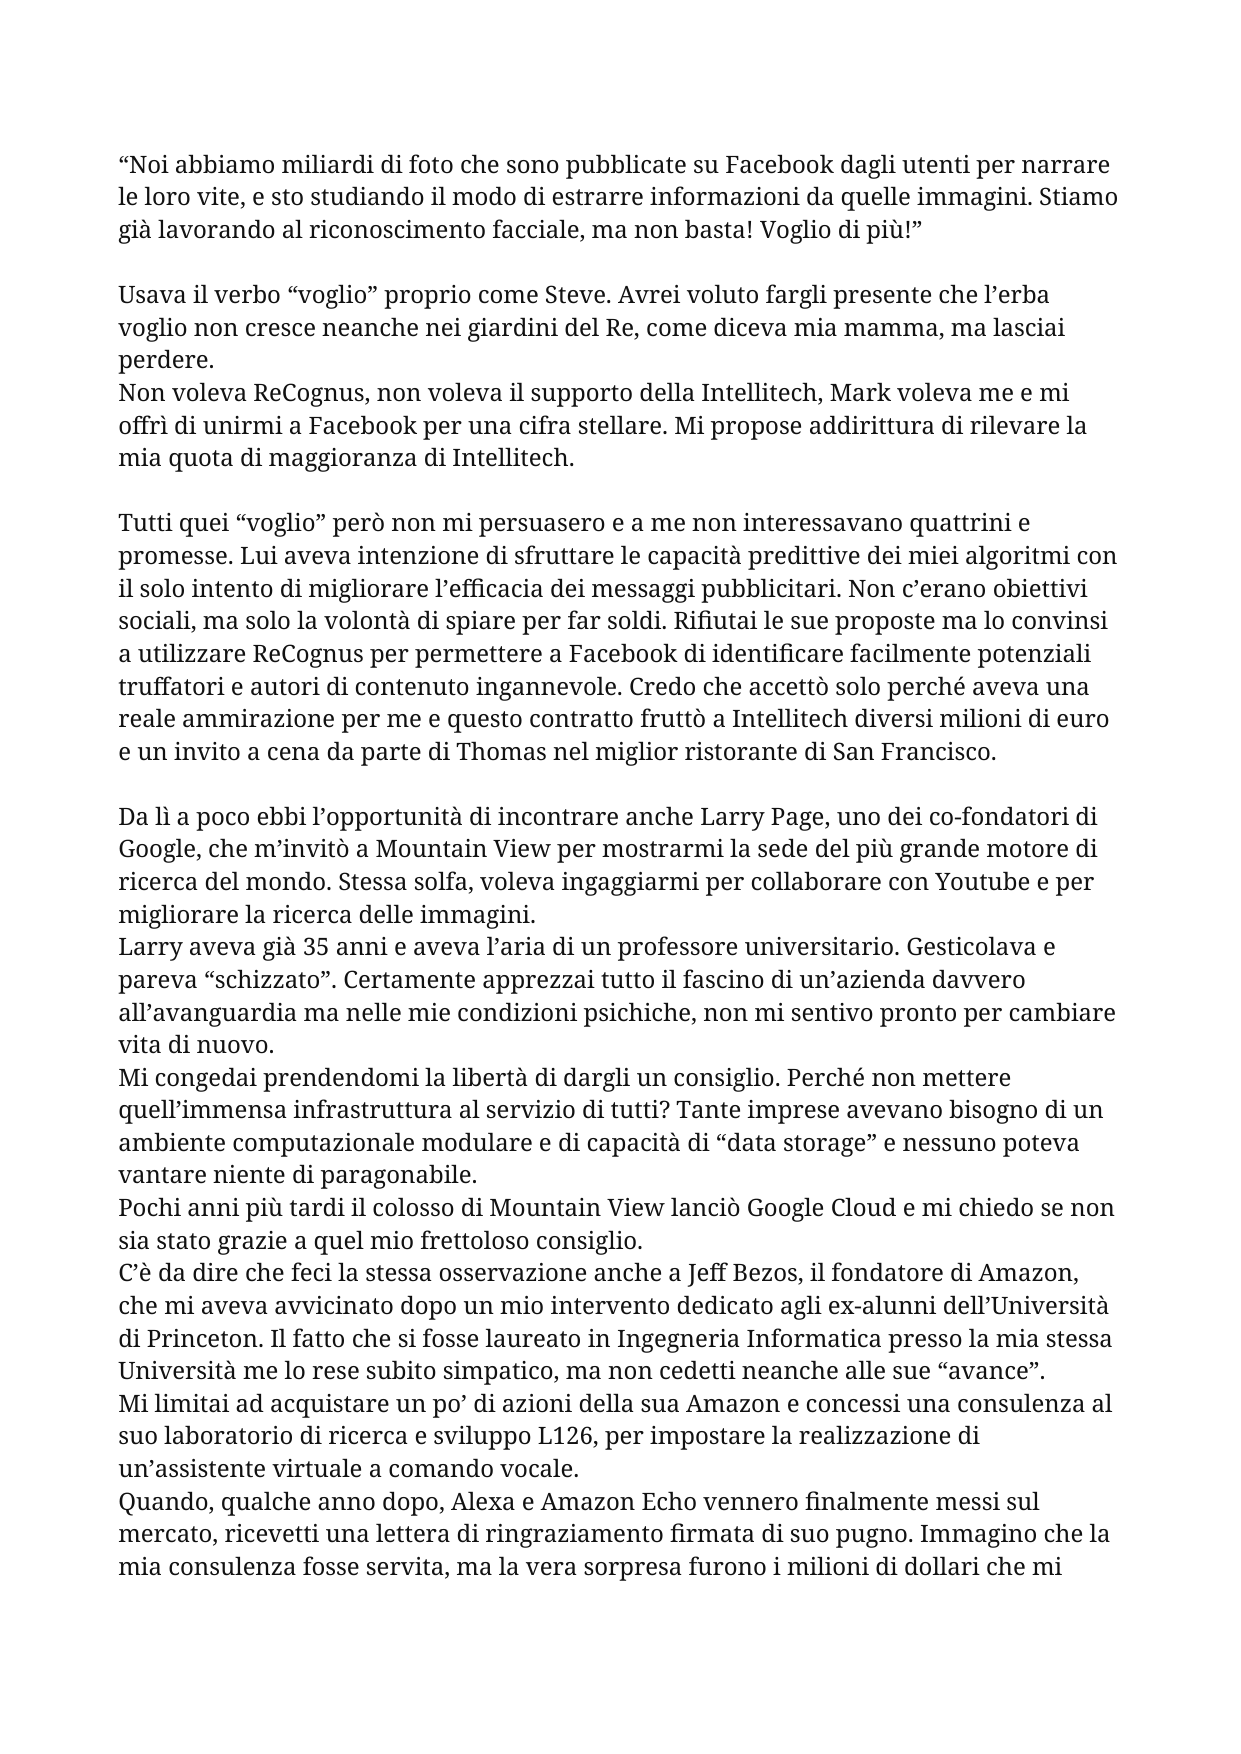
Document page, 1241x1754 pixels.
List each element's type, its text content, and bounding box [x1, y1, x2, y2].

text Pochi anni più tardi il colosso di Mountain View lanciò Google Cloud e mi chiedo se non sia stato grazie a quel mio frettoloso consiglio. [118, 1191, 1122, 1256]
text Non voleva ReCognus, non voleva il supporto della Intellitech, Mark voleva me e mi offrì di unirmi a Facebook per una cifra stellare. Mi propose addirittura di rilevare la mia quota di maggioranza di Intellitech. [118, 376, 1122, 474]
text “Noi abbiamo miliardi di foto che sono pubblicate su Facebook dagli utenti per narrare le loro vite, e sto studiando il modo di estrarre informazioni da quelle immagini. Stiamo già lavorando al riconoscimento facciale, ma non basta! Voglio di più!” [118, 148, 1122, 245]
text Usava il verbo “voglio” proprio come Steve. Avrei voluto fargli presente che l’erba voglio non cresce neanche nei giardini del Re, come diceva mia mamma, ma lasciai perdere. [118, 278, 1122, 376]
text Larry aveva già 35 anni e aveva l’aria di un professore universitario. Gesticolava e pareva “schizzato”. Certamente apprezzai tutto il fascino di un’azienda davvero all’avanguardia ma nelle mie condizioni psichiche, non mi sentivo pronto per cambiare vita di nuovo. [118, 930, 1122, 1061]
text Mi congedai prendendomi la libertà di dargli un consiglio. Perché non mettere quell’immensa infrastruttura al servizio di tutti? Tante imprese avevano bisogno di un ambiente computazionale modulare e di capacità di “data storage” e nessuno poteva vantare niente di paragonabile. [118, 1061, 1122, 1191]
text C’è da dire che feci la stessa osservazione anche a Jeff Bezos, il fondatore di Amazon, che mi aveva avvicinato dopo un mio intervento dedicato agli ex-alunni dell’Università di Princeton. Il fatto che si fosse laureato in Ingegneria Informatica presso la mia stessa Università me lo rese subito simpatico, ma non cedetti neanche alle sue “avance”. [118, 1256, 1122, 1387]
text Da lì a poco ebbi l’opportunità di incontrare anche Larry Page, uno dei co-fondatori di Google, che m’invitò a Mountain View per mostrarmi la sede del più grande motore di ricerca del mondo. Stessa solfa, voleva ingaggiarmi per collaborare con Youtube e per migliorare la ricerca delle immagini. [118, 800, 1122, 930]
text Quando, qualche anno dopo, Alexa e Amazon Echo vennero finalmente messi sul mercato, ricevetti una lettera di ringraziamento firmata di suo pugno. Immagino che la mia consulenza fosse servita, ma la vera sorpresa furono i milioni di dollari che mi [118, 1484, 1122, 1582]
text Mi limitai ad acquistare un po’ di azioni della sua Amazon e concessi una consulenza al suo laboratorio di ricerca e sviluppo L126, per impostare la realizzazione di un’assistente virtuale a comando vocale. [118, 1387, 1122, 1484]
text Tutti quei “voglio” però non mi persuasero e a me non interessavano quattrini e promesse. Lui aveva intenzione di sfruttare le capacità predittive dei miei algoritmi con il solo intento di migliorare l’efficacia dei messaggi pubblicitari. Non c’erano obiettivi sociali, ma solo la volontà di spiare per far soldi. Rifiutai le sue proposte ma lo convinsi a utilizzare ReCognus per permettere a Facebook di identificare facilmente potenziali truffatori e autori di contenuto ingannevole. Credo che accettò solo perché aveva una reale ammirazione per me e questo contratto fruttò a Intellitech diversi milioni di euro e un invito a cena da parte di Thomas nel miglior ristorante di San Francisco. [118, 506, 1122, 767]
